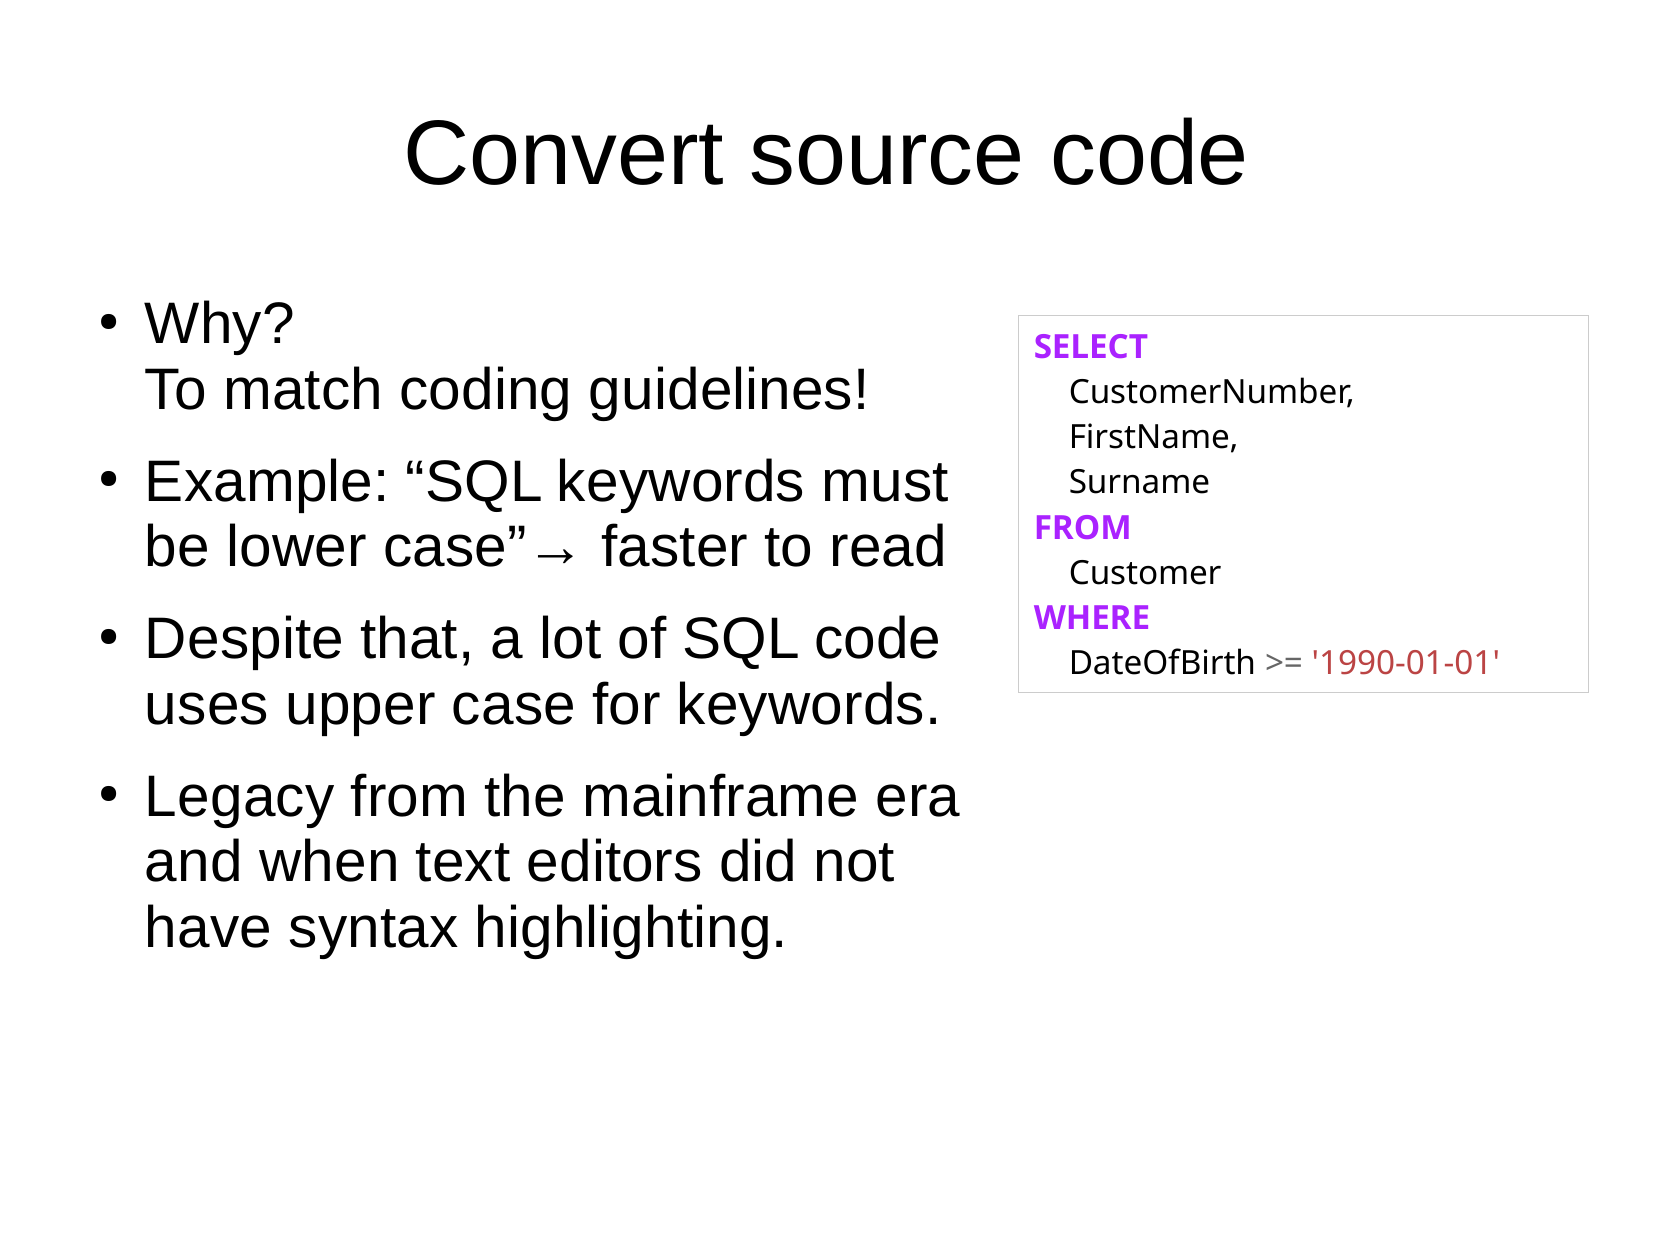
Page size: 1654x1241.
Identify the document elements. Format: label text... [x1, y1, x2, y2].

list Why? To match coding guidelines! Example: “SQL keywords must be lower case”→ faster to read Despite that, a lot of SQL code uses upper case for keywords. Legacy from the mainframe era and when text editors did not have syntax highlighting. [82, 290, 976, 1010]
title Convert source code [82, 49, 1571, 257]
text_box SELECT CustomerNumber, FirstName, Surname FROM Customer WHERE DateOfBirth >= '1990-01-01' [1018, 315, 1589, 646]
